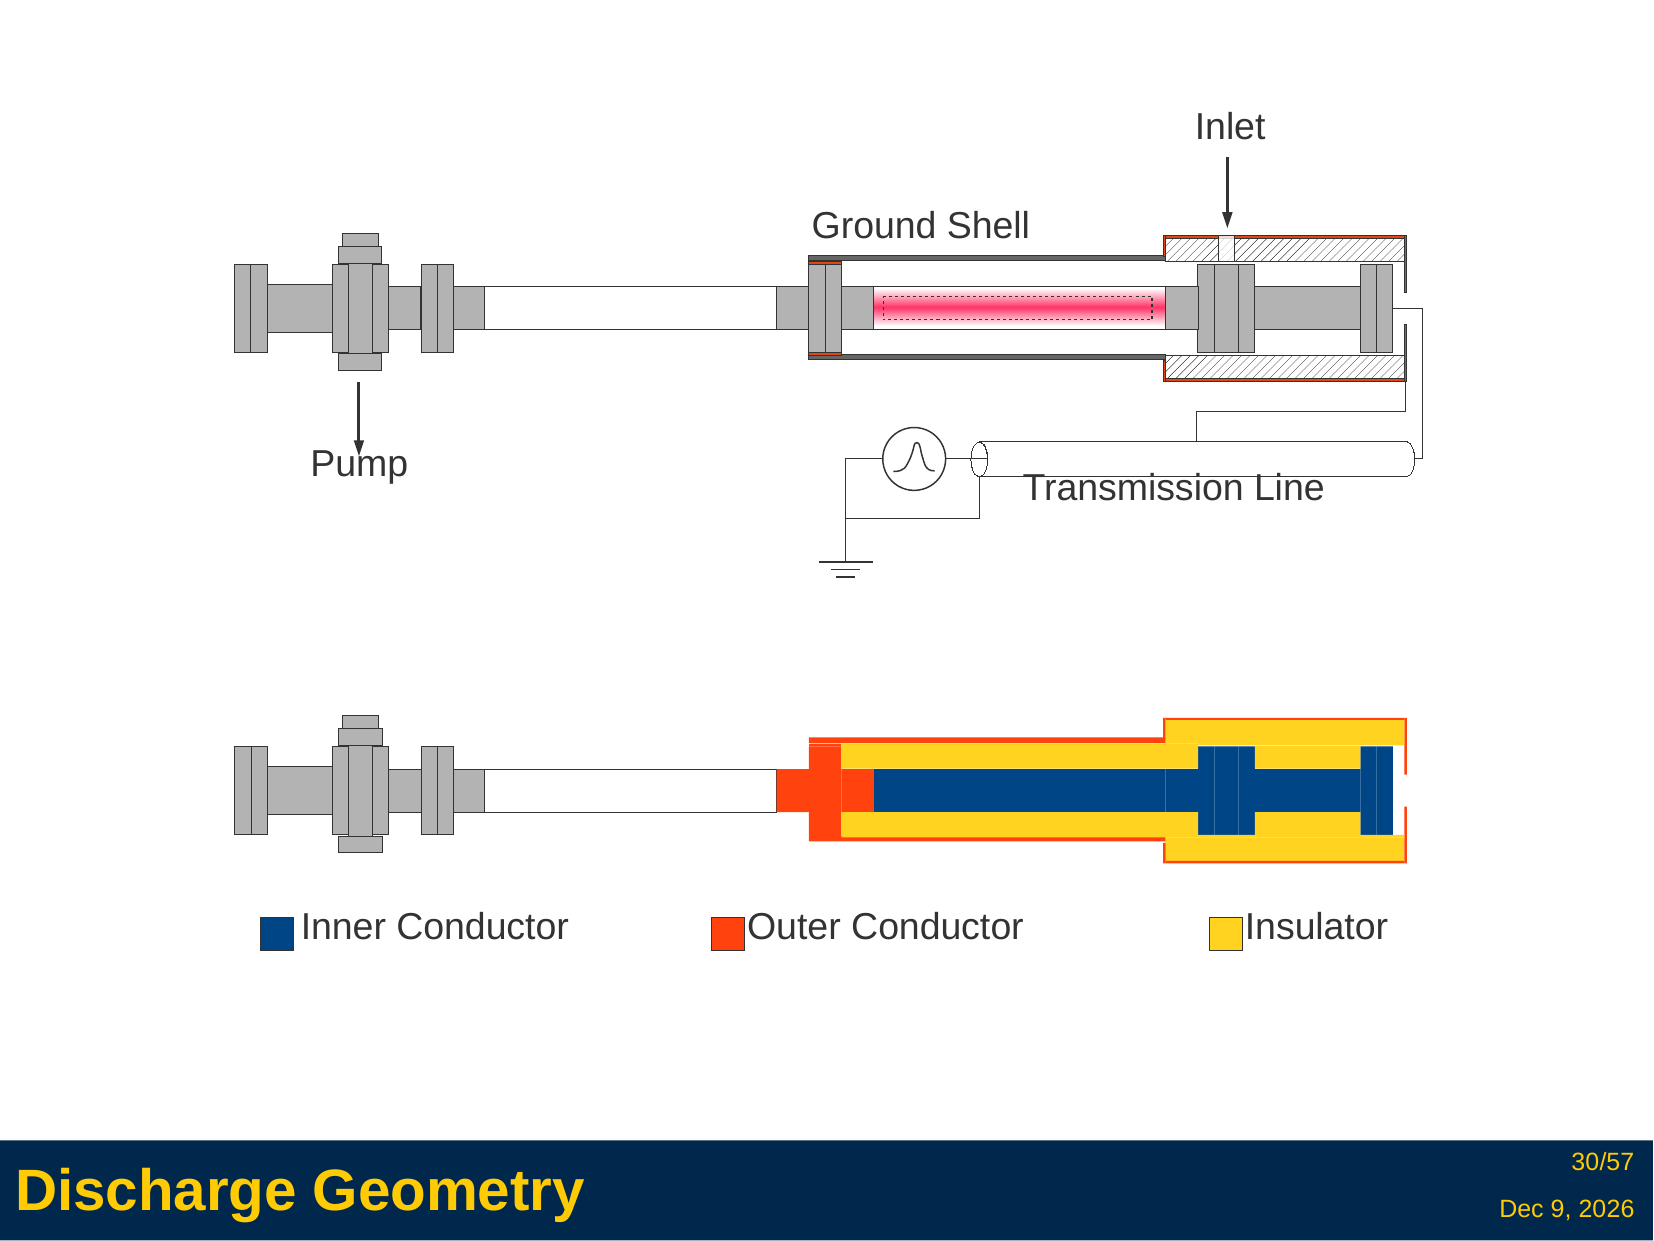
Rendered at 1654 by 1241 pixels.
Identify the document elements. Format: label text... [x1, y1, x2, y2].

text_box [234, 715, 485, 853]
text_box [776, 264, 1407, 382]
text_box Outer Conductor [732, 898, 1087, 982]
title Discharge Geometry [14, 1140, 1380, 1241]
text_box [1080, 235, 1407, 293]
text_box [711, 917, 745, 951]
text_box [776, 717, 1407, 864]
text_box Insulator [1230, 898, 1444, 982]
text_box Inlet [1180, 98, 1311, 182]
text_box Transmission Line [1007, 458, 1383, 543]
text_box Ground Shell [796, 197, 1080, 281]
text_box Inner Conductor [286, 898, 629, 982]
text_box Pump [295, 434, 456, 519]
text_box [1209, 917, 1243, 951]
text_box [882, 427, 946, 491]
text_box [979, 441, 1415, 477]
text_box [234, 233, 485, 371]
text_box [260, 917, 294, 951]
